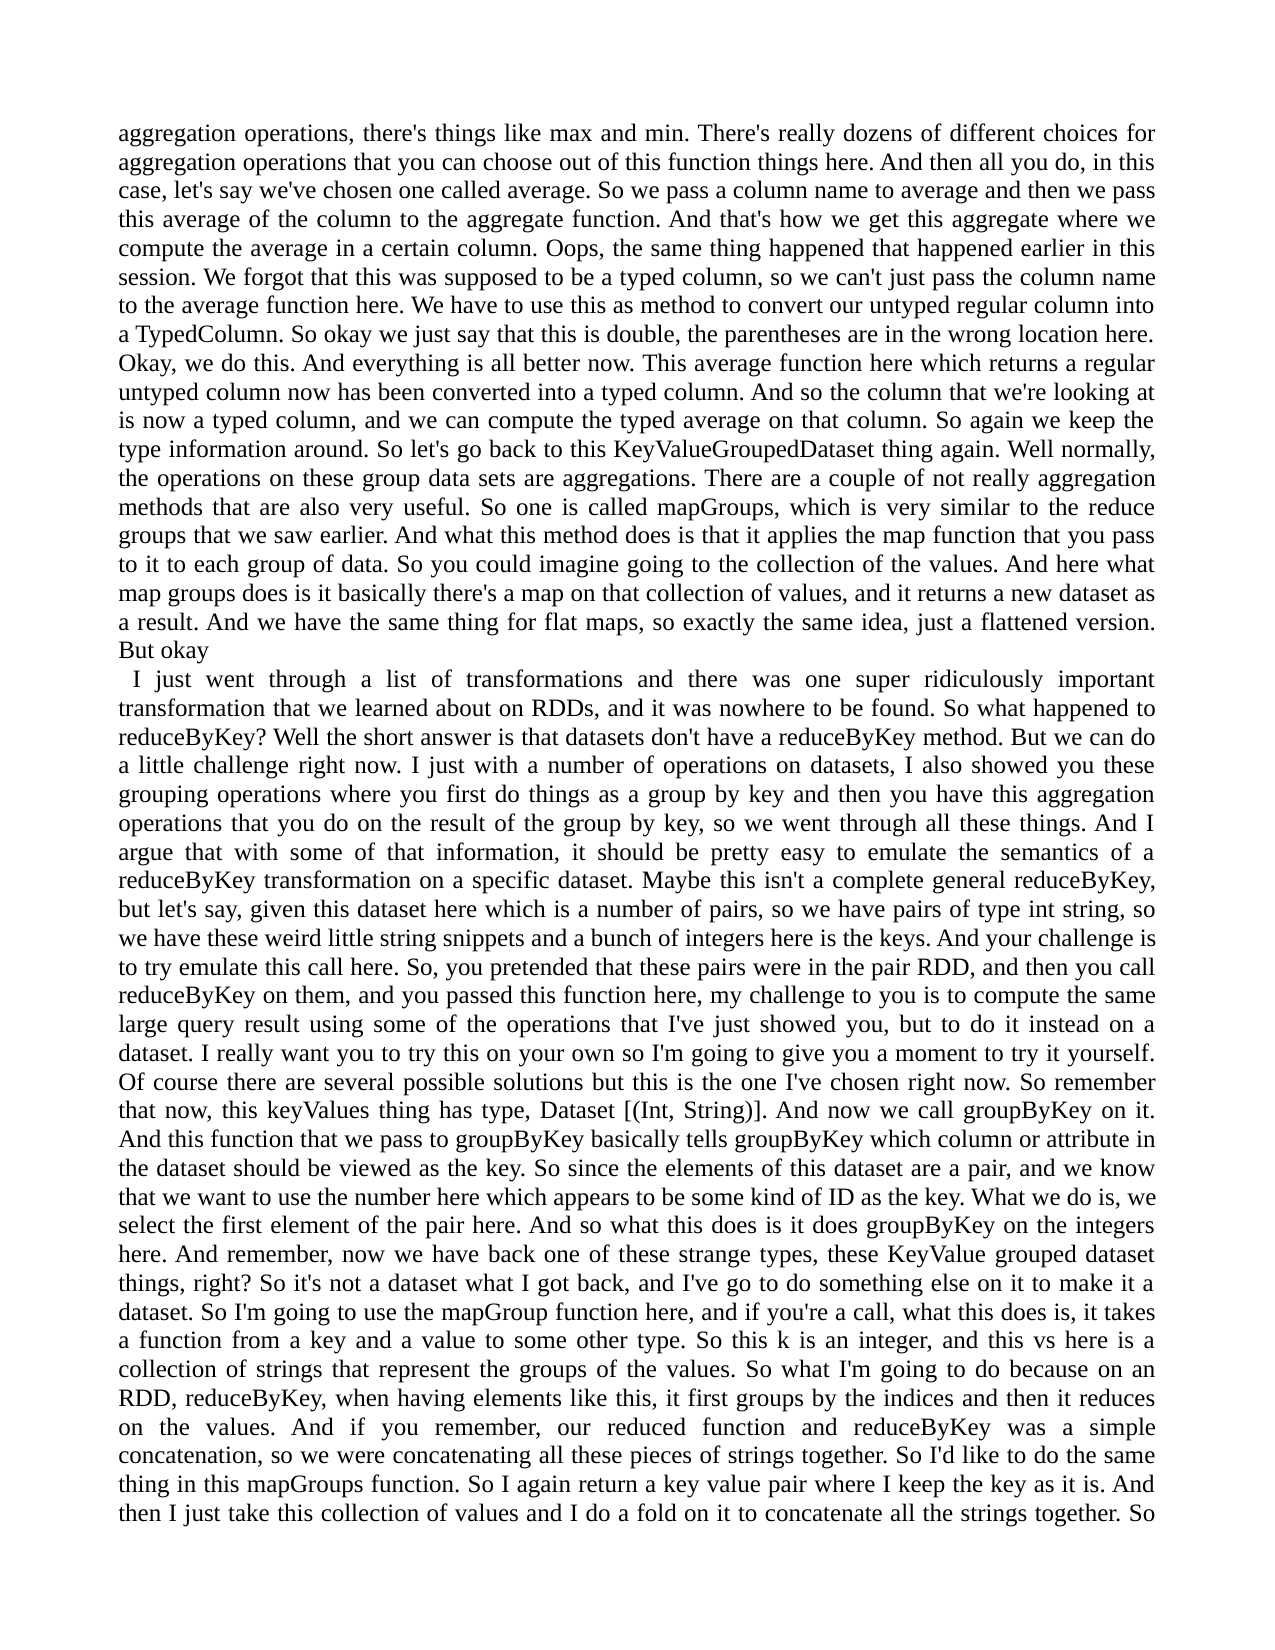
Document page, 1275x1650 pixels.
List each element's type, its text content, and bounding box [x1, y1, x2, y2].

text I just went through a list of transformations and there was one super ridiculously important transformation that we learned about on RDDs, and it was nowhere to be found. So what happened to reduceByKey? Well the short answer is that datasets don't have a reduceByKey method. But we can do a little challenge right now. I just with a number of operations on datasets, I also showed you these grouping operations where you first do things as a group by key and then you have this aggregation operations that you do on the result of the group by key, so we went through all these things. And I argue that with some of that information, it should be pretty easy to emulate the semantics of a reduceByKey transformation on a specific dataset. Maybe this isn't a complete general reduceByKey, but let's say, given this dataset here which is a number of pairs, so we have pairs of type int string, so we have these weird little string snippets and a bunch of integers here is the keys. And your challenge is to try emulate this call here. So, you pretended that these pairs were in the pair RDD, and then you call reduceByKey on them, and you passed this function here, my challenge to you is to compute the same large query result using some of the operations that I've just showed you, but to do it instead on a dataset. I really want you to try this on your own so I'm going to give you a moment to try it yourself. Of course there are several possible solutions but this is the one I've chosen right now. So remember that now, this keyValues thing has type, Dataset [(Int, String)]. And now we call groupByKey on it. And this function that we pass to groupByKey basically tells groupByKey which column or attribute in the dataset should be viewed as the key. So since the elements of this dataset are a pair, and we know that we want to use the number here which appears to be some kind of ID as the key. What we do is, we select the first element of the pair here. And so what this does is it does groupByKey on the integers here. And remember, now we have back one of these strange types, these KeyValue grouped dataset things, right? So it's not a dataset what I got back, and I've go to do something else on it to make it a dataset. So I'm going to use the mapGroup function here, and if you're a call, what this does is, it takes a function from a key and a value to some other type. So this k is an integer, and this vs here is a collection of strings that represent the groups of the values. So what I'm going to do because on an RDD, reduceByKey, when having elements like this, it first groups by the indices and then it reduces on the values. And if you remember, our reduced function and reduceByKey was a simple concatenation, so we were concatenating all these pieces of strings together. So I'd like to do the same thing in this mapGroups function. So I again return a key value pair where I keep the key as it is. And then I just take this collection of values and I do a fold on it to concatenate all the strings together. So [118, 664, 1157, 1527]
text aggregation operations, there's things like max and min. There's really dozens of different choices for aggregation operations that you can choose out of this function things here. And then all you do, in this case, let's say we've chosen one called average. So we pass a column name to average and then we pass this average of the column to the aggregate function. And that's how we get this aggregate where we compute the average in a certain column. Oops, the same thing happened that happened earlier in this session. We forgot that this was supposed to be a typed column, so we can't just pass the column name to the average function here. We have to use this as method to convert our untyped regular column into a TypedColumn. So okay we just say that this is double, the parentheses are in the wrong location here. Okay, we do this. And everything is all better now. This average function here which returns a regular untyped column now has been converted into a typed column. And so the column that we're looking at is now a typed column, and we can compute the typed average on that column. So again we keep the type information around. So let's go back to this KeyValueGroupedDataset thing again. Well normally, the operations on these group data sets are aggregations. There are a couple of not really aggregation methods that are also very useful. So one is called mapGroups, which is very similar to the reduce groups that we saw earlier. And what this method does is that it applies the map function that you pass to it to each group of data. So you could imagine going to the collection of the values. And here what map groups does is it basically there's a map on that collection of values, and it returns a new dataset as a result. And we have the same thing for flat maps, so exactly the same idea, just a flattened version. But okay [118, 118, 1157, 664]
